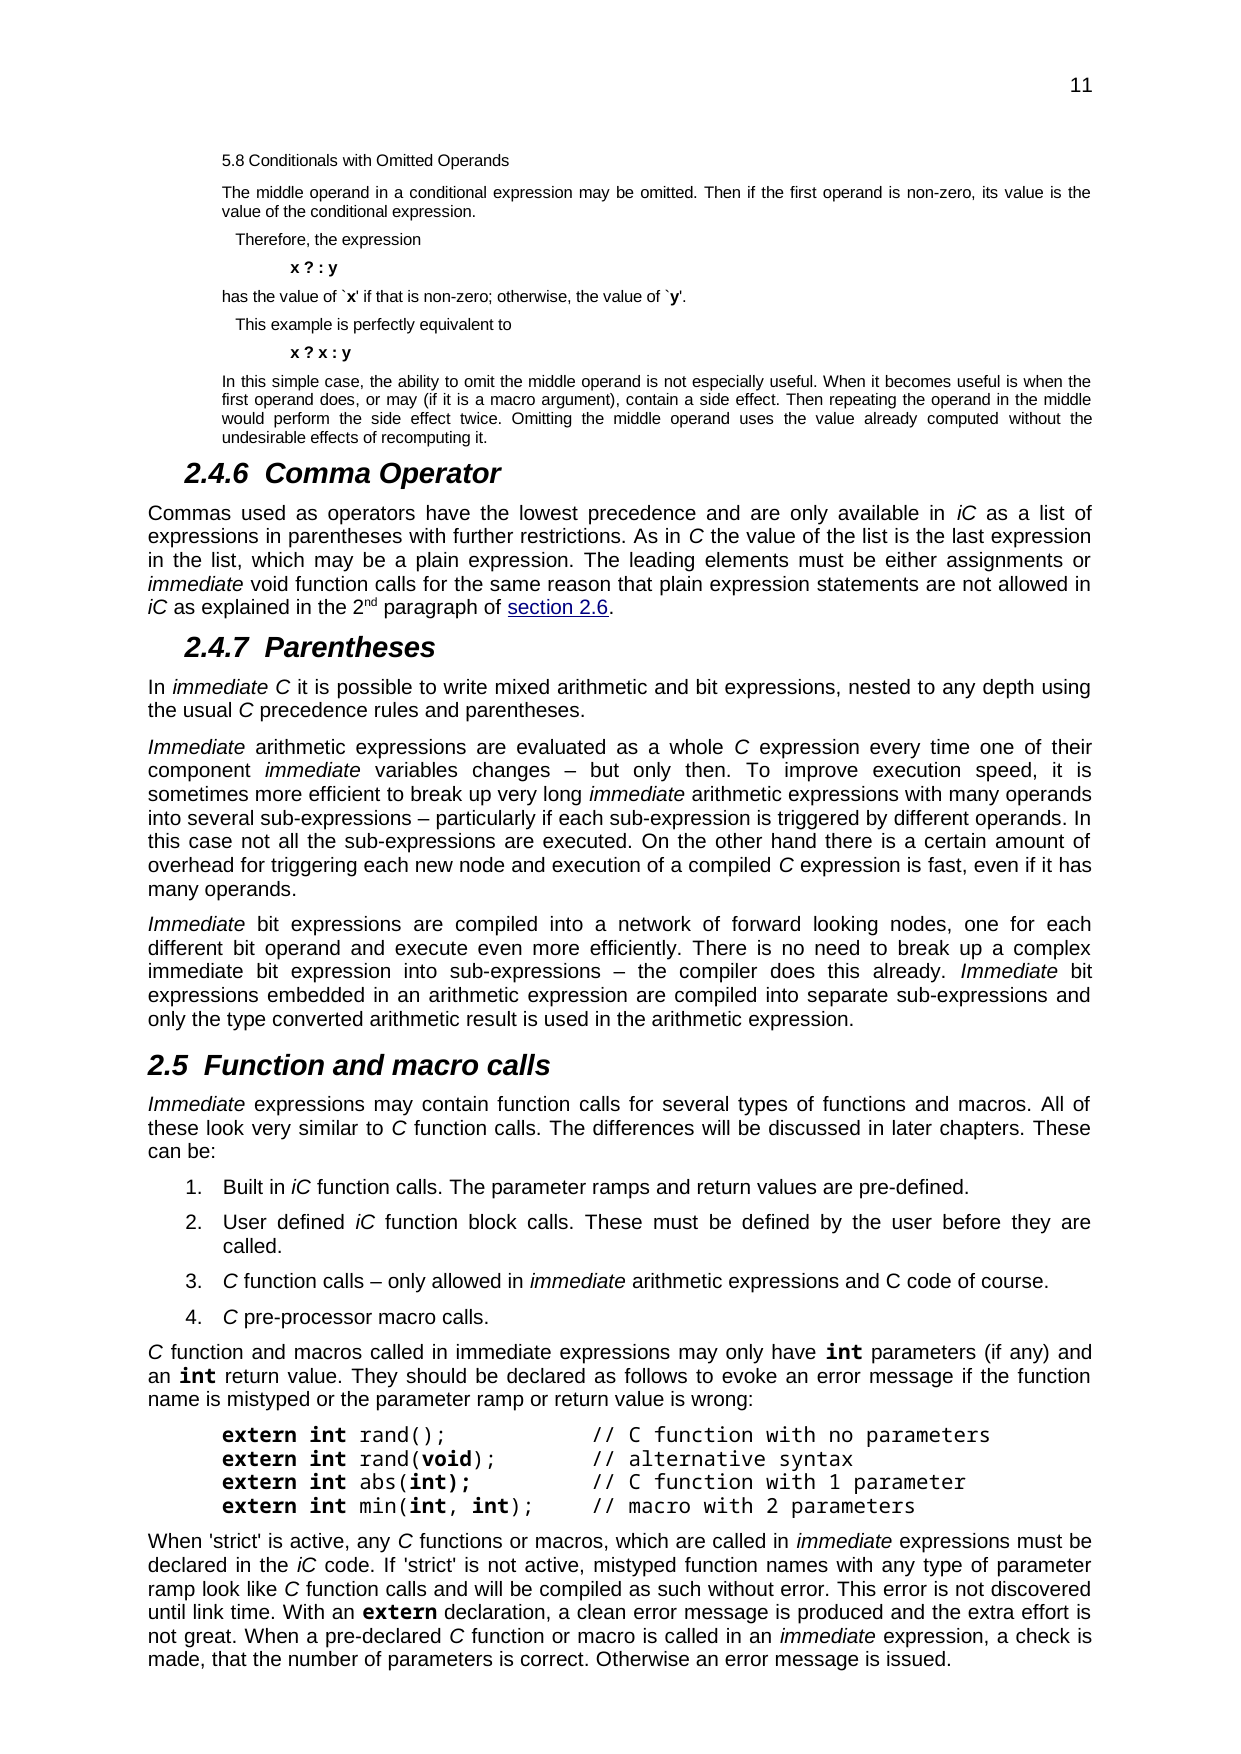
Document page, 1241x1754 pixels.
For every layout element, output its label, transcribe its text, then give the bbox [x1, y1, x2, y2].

text This example is perfectly equivalent to [222, 315, 1092, 334]
text 5.8 Conditionals with Omitted Operands [222, 148, 1092, 171]
list Built in iC function calls. The parameter ramps and return values are pre-defined. [185, 1175, 1092, 1199]
text x ? : y [268, 259, 1092, 277]
text extern int rand(); // C function with no parameters extern int rand(void); // alternative syntax extern int abs(int); // C function with 1 parameter extern int min(int, int); // macro with 2 parameters [222, 1423, 1092, 1518]
subtitle Parentheses [184, 631, 1092, 664]
subtitle Function and macro calls [148, 1048, 1092, 1081]
text The middle operand in a conditional expression may be omitted. Then if the first operand is non-zero, its value is the value of the conditional expression. [222, 183, 1092, 221]
text C function and macros called in immediate expressions may only have int parameters (if any) and an int return value. They should be declared as follows to evoke an error message if the function name is mistyped or the parameter ramp or return value is wrong: [148, 1341, 1092, 1412]
text When 'strict' is active, any C functions or macros, which are called in immediate expressions must be declared in the iC code. If 'strict' is not active, mistyped function names with any type of parameter ramp look like C function calls and will be compiled as such without error. This error is not discovered until link time. With an extern declaration, a clean error message is produced and the extra effort is not great. When a pre-declared C function or macro is called in an immediate expression, a check is made, that the number of parameters is correct. Otherwise an error message is issued. [148, 1530, 1092, 1672]
text Therefore, the expression [222, 230, 1092, 249]
list C function calls – only allowed in immediate arithmetic expressions and C code of course. [185, 1270, 1092, 1293]
subtitle Comma Operator [184, 457, 1092, 489]
list C pre-processor macro calls. [185, 1305, 1092, 1329]
text In immediate C it is possible to write mixed arithmetic and bit expressions, nested to any depth using the usual C precedence rules and parentheses. [148, 675, 1092, 723]
text x ? x : y [268, 344, 1092, 362]
text Immediate arithmetic expressions are evaluated as a whole C expression every time one of their component immediate variables changes – but only then. To improve execution speed, it is sometimes more efficient to break up very long immediate arithmetic expressions with many operands into several sub-expressions – particularly if each sub-expression is triggered by different operands. In this case not all the sub-expressions are executed. On the other hand there is a certain amount of overhead for triggering each new node and execution of a compiled C expression is fast, even if it has many operands. [148, 735, 1092, 901]
text Immediate bit expressions are compiled into a network of forward looking nodes, one for each different bit operand and execute even more efficiently. There is no need to break up a complex immediate bit expression into sub-expressions – the compiler does this already. Immediate bit expressions embedded in an arithmetic expression are compiled into separate sub-expressions and only the type converted arithmetic result is used in the arithmetic expression. [148, 912, 1092, 1031]
text Commas used as operators have the lowest precedence and are only available in iC as a list of expressions in parentheses with further restrictions. As in C the value of the list is the last expression in the list, which may be a plain expression. The leading elements must be either assignments or immediate void function calls for the same reason that plain expression statements are not allowed in iC as explained in the 2nd paragraph of section 2.6. [148, 501, 1092, 619]
list User defined iC function block calls. These must be defined by the user before they are called. [185, 1211, 1092, 1258]
text Immediate expressions may contain function calls for several types of functions and macros. All of these look very similar to C function calls. The differences will be discussed in later chapters. These can be: [148, 1093, 1092, 1164]
text has the value of `x' if that is non-zero; otherwise, the value of `y'. [222, 287, 1092, 306]
text In this simple case, the ability to omit the middle operand is not especially useful. When it becomes useful is when the first operand does, or may (if it is a macro argument), contain a side effect. Then repeating the operand in the middle would perform the side effect twice. Omitting the middle operand uses the value already computed without the undesirable effects of recomputing it. [222, 372, 1092, 447]
